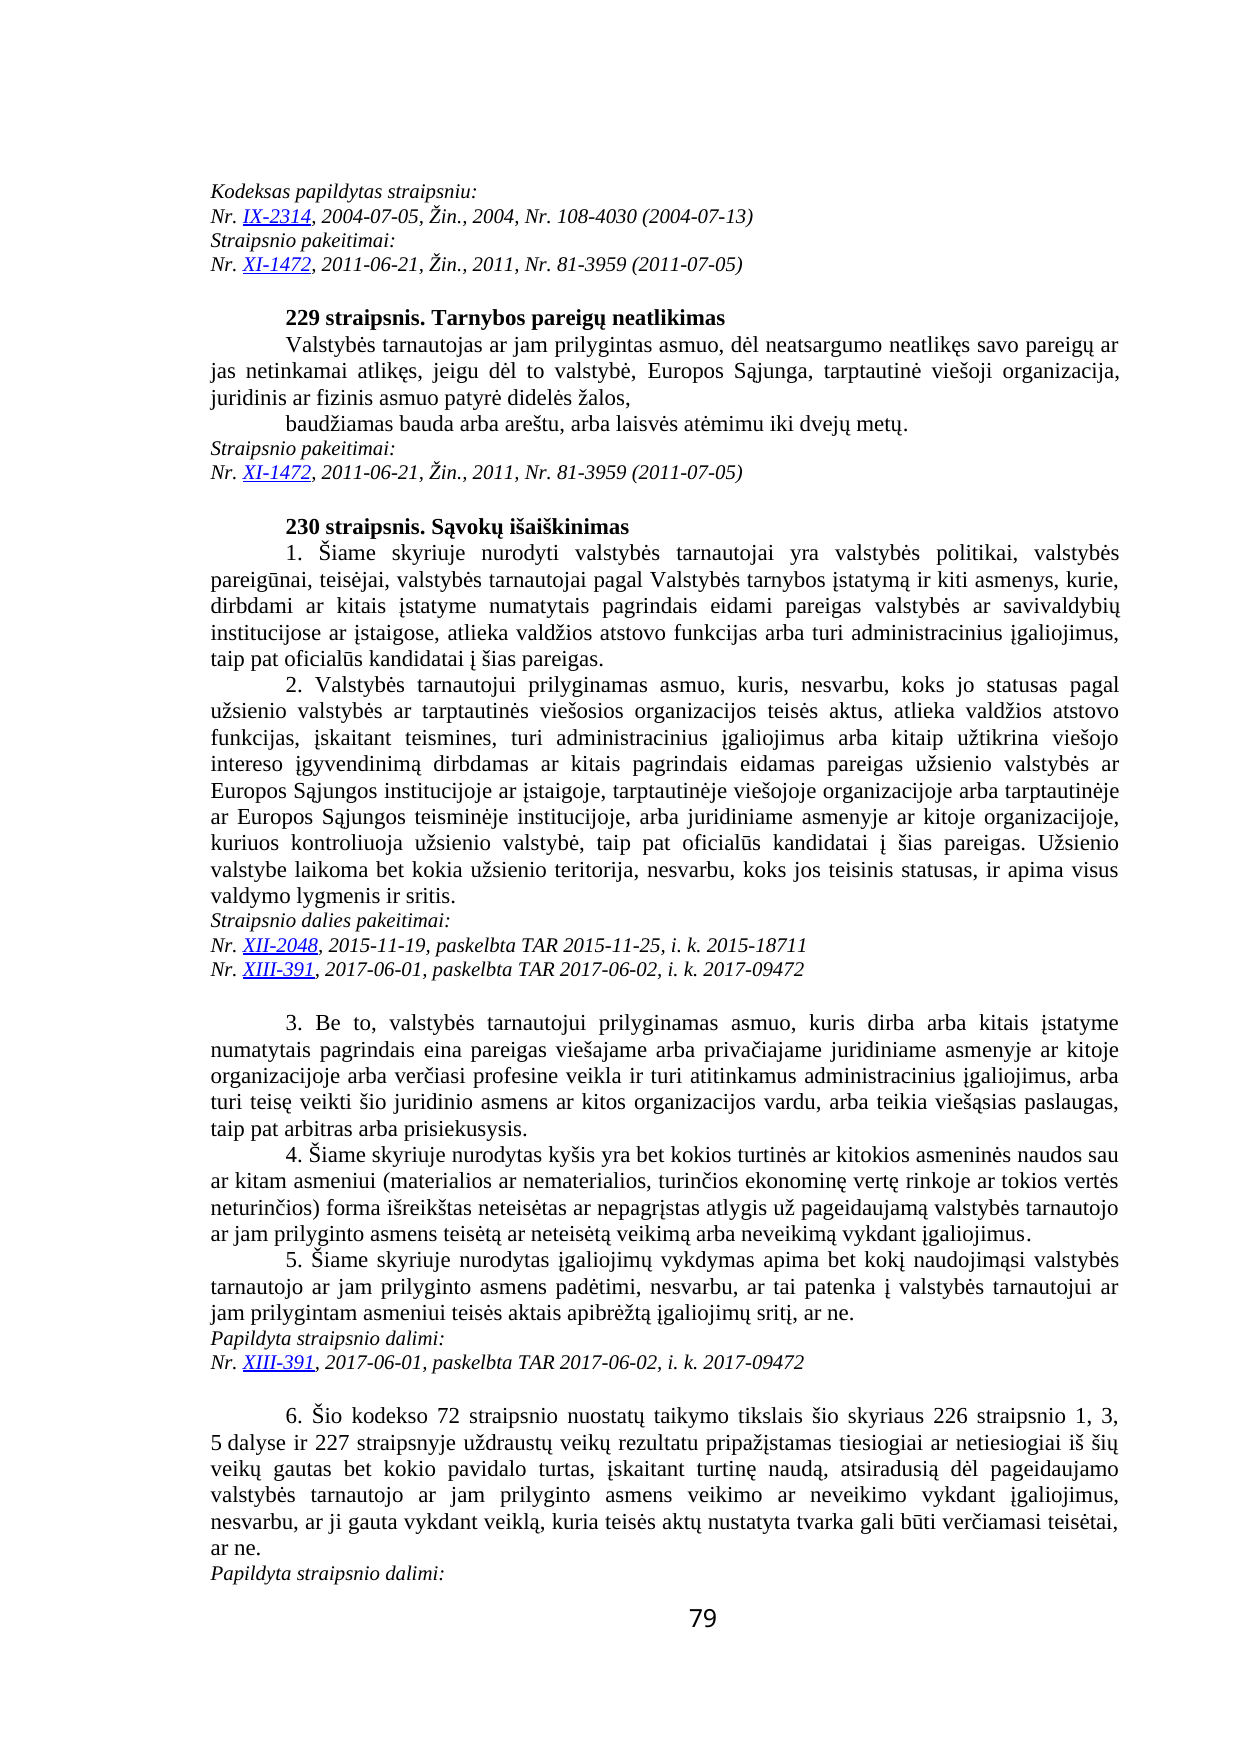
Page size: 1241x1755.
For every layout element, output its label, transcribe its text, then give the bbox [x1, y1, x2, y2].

text 230 straipsnis. Sąvokų išaiškinimas [210, 513, 1120, 539]
text 1. Šiame skyriuje nurodyti valstybės tarnautojai yra valstybės politikai, valstybės pareigūnai, teisėjai, valstybės tarnautojai pagal Valstybės tarnybos įstatymą ir kiti asmenys, kurie, dirbdami ar kitais įstatyme numatytais pagrindais eidami pareigas valstybės ar savivaldybių institucijose ar įstaigose, atlieka valdžios atstovo funkcijas arba turi administracinius įgaliojimus, taip pat oficialūs kandidatai į šias pareigas. [210, 539, 1120, 671]
text Nr. XI-1472, 2011-06-21, Žin., 2011, Nr. 81-3959 (2011-07-05) [210, 460, 1120, 484]
text 3. Be to, valstybės tarnautojui prilyginamas asmuo, kuris dirba arba kitais įstatyme numatytais pagrindais eina pareigas viešajame arba privačiajame juridiniame asmenyje ar kitoje organizacijoje arba verčiasi profesine veikla ir turi atitinkamus administracinius įgaliojimus, arba turi teisę veikti šio juridinio asmens ar kitos organizacijos vardu, arba teikia viešąsias paslaugas, taip pat arbitras arba prisiekusysis. [210, 1009, 1120, 1141]
text Papildyta straipsnio dalimi: [210, 1326, 1120, 1350]
text Straipsnio pakeitimai: [210, 436, 1120, 460]
text 2. Valstybės tarnautojui prilyginamas asmuo, kuris, nesvarbu, koks jo statusas pagal užsienio valstybės ar tarptautinės viešosios organizacijos teisės aktus, atlieka valdžios atstovo funkcijas, įskaitant teismines, turi administracinius įgaliojimus arba kitaip užtikrina viešojo intereso įgyvendinimą dirbdamas ar kitais pagrindais eidamas pareigas užsienio valstybės ar Europos Sąjungos institucijoje ar įstaigoje, tarptautinėje viešojoje organizacijoje arba tarptautinėje ar Europos Sąjungos teisminėje institucijoje, arba juridiniame asmenyje ar kitoje organizacijoje, kuriuos kontroliuoja užsienio valstybė, taip pat oficialūs kandidatai į šias pareigas. Užsienio valstybe laikoma bet kokia užsienio teritorija, nesvarbu, koks jos teisinis statusas, ir apima visus valdymo lygmenis ir sritis. [210, 671, 1120, 908]
text Nr. XIII-391, 2017-06-01, paskelbta TAR 2017-06-02, i. k. 2017-09472 [210, 1350, 1120, 1374]
text Nr. IX-2314, 2004-07-05, Žin., 2004, Nr. 108-4030 (2004-07-13) [210, 203, 1120, 228]
text 229 straipsnis. Tarnybos pareigų neatlikimas [210, 304, 1120, 331]
text Straipsnio pakeitimai: [210, 228, 1120, 252]
text Nr. XIII-391, 2017-06-01, paskelbta TAR 2017-06-02, i. k. 2017-09472 [210, 957, 1120, 981]
text 5. Šiame skyriuje nurodytas įgaliojimų vykdymas apima bet kokį naudojimąsi valstybės tarnautojo ar jam prilyginto asmens padėtimi, nesvarbu, ar tai patenka į valstybės tarnautojui ar jam prilygintam asmeniui teisės aktais apibrėžtą įgaliojimų sritį, ar ne. [210, 1247, 1120, 1326]
text Nr. XII-2048, 2015-11-19, paskelbta TAR 2015-11-25, i. k. 2015-18711 [210, 932, 1120, 957]
text baudžiamas bauda arba areštu, arba laisvės atėmimu iki dvejų metų. [210, 410, 1120, 436]
text Straipsnio dalies pakeitimai: [210, 908, 1120, 932]
text Papildyta straipsnio dalimi: [210, 1561, 1120, 1585]
text 6. Šio kodekso 72 straipsnio nuostatų taikymo tikslais šio skyriaus 226 straipsnio 1, 3, 5 dalyse ir 227 straipsnyje uždraustų veikų rezultatu pripažįstamas tiesiogiai ar netiesiogiai iš šių veikų gautas bet kokio pavidalo turtas, įskaitant turtinę naudą, atsiradusią dėl pageidaujamo valstybės tarnautojo ar jam prilyginto asmens veikimo ar neveikimo vykdant įgaliojimus, nesvarbu, ar ji gauta vykdant veiklą, kuria teisės aktų nustatyta tvarka gali būti verčiamasi teisėtai, ar ne. [210, 1402, 1120, 1561]
text Kodeksas papildytas straipsniu: [210, 179, 1120, 203]
text 4. Šiame skyriuje nurodytas kyšis yra bet kokios turtinės ar kitokios asmeninės naudos sau ar kitam asmeniui (materialios ar nematerialios, turinčios ekonominę vertę rinkoje ar tokios vertės neturinčios) forma išreikštas neteisėtas ar nepagrįstas atlygis už pageidaujamą valstybės tarnautojo ar jam prilyginto asmens teisėtą ar neteisėtą veikimą arba neveikimą vykdant įgaliojimus. [210, 1141, 1120, 1247]
text Nr. XI-1472, 2011-06-21, Žin., 2011, Nr. 81-3959 (2011-07-05) [210, 252, 1120, 276]
text Valstybės tarnautojas ar jam prilygintas asmuo, dėl neatsargumo neatlikęs savo pareigų ar jas netinkamai atlikęs, jeigu dėl to valstybė, Europos Sąjunga, tarptautinė viešoji organizacija, juridinis ar fizinis asmuo patyrė didelės žalos, [210, 331, 1120, 410]
